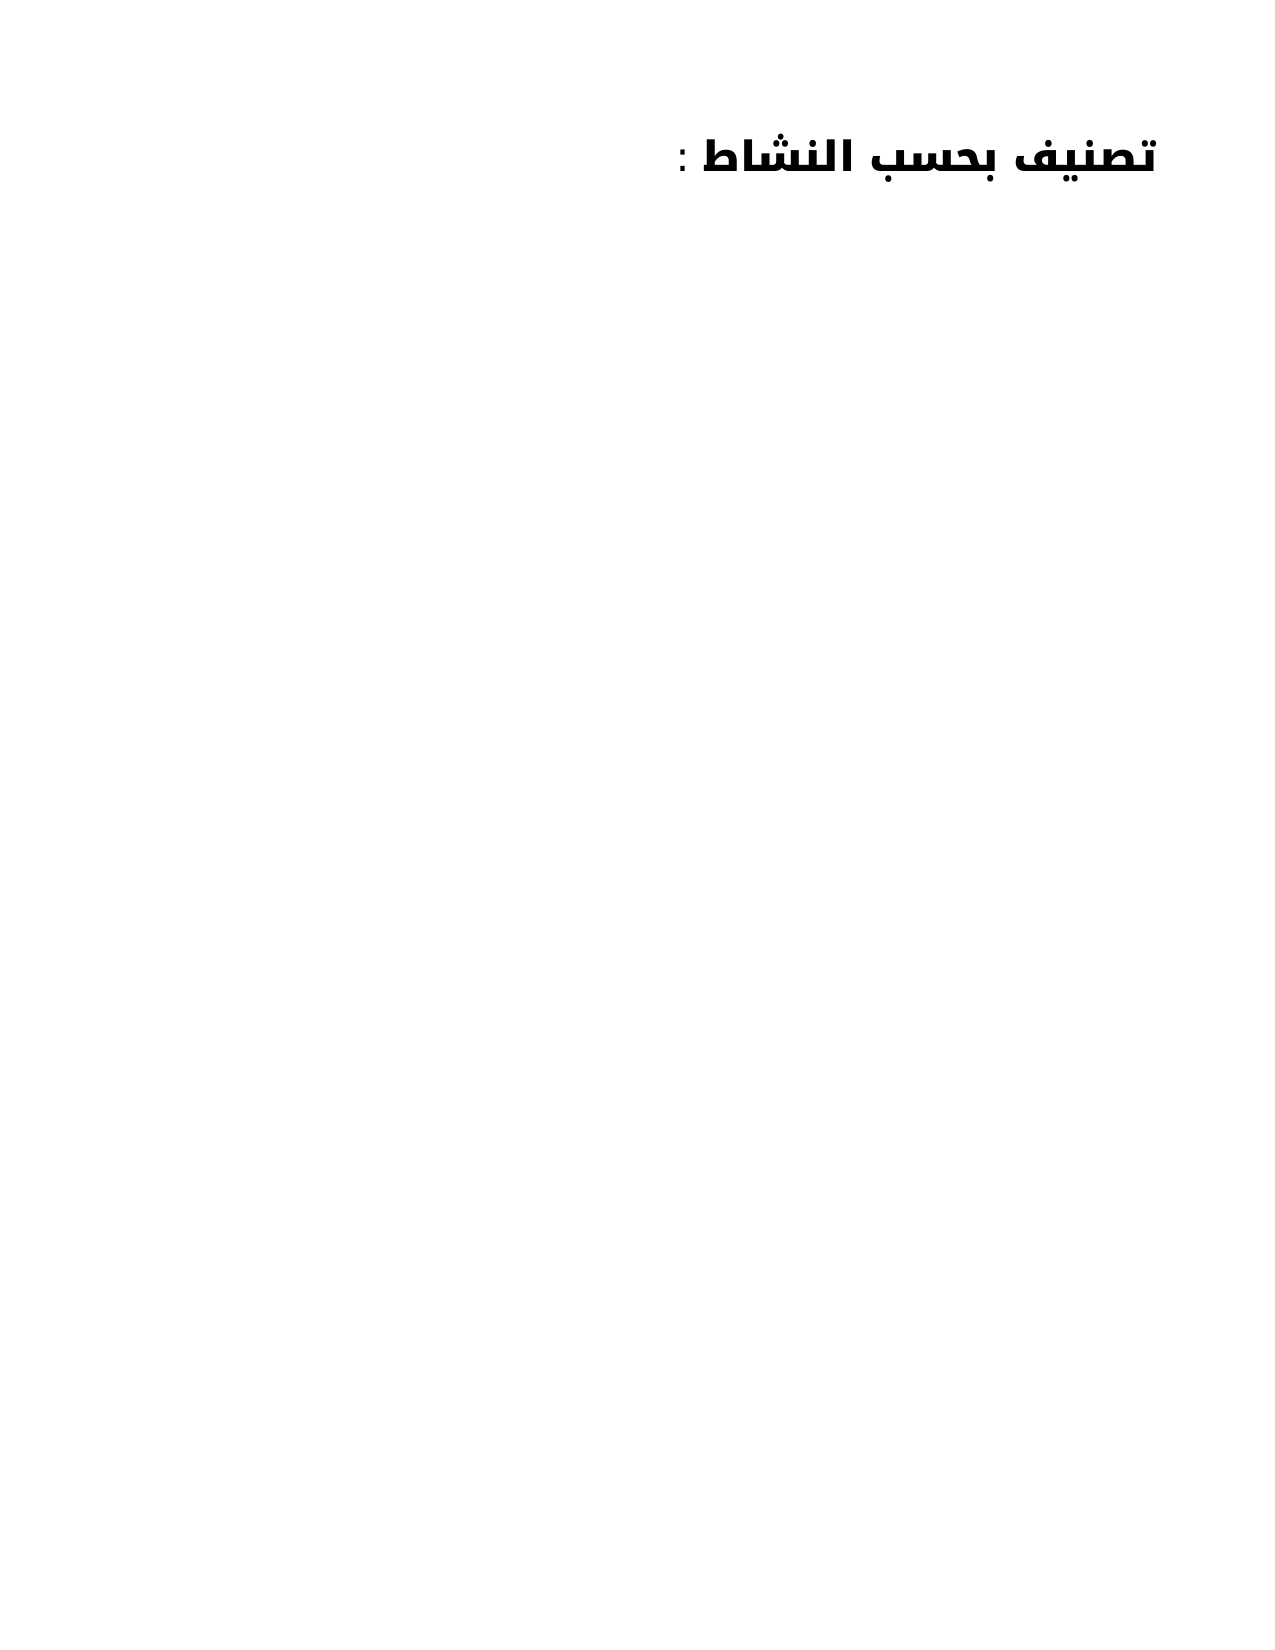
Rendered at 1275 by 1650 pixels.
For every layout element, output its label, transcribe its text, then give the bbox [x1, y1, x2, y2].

text تصنيف بحسب النشاط : [118, 118, 1157, 197]
